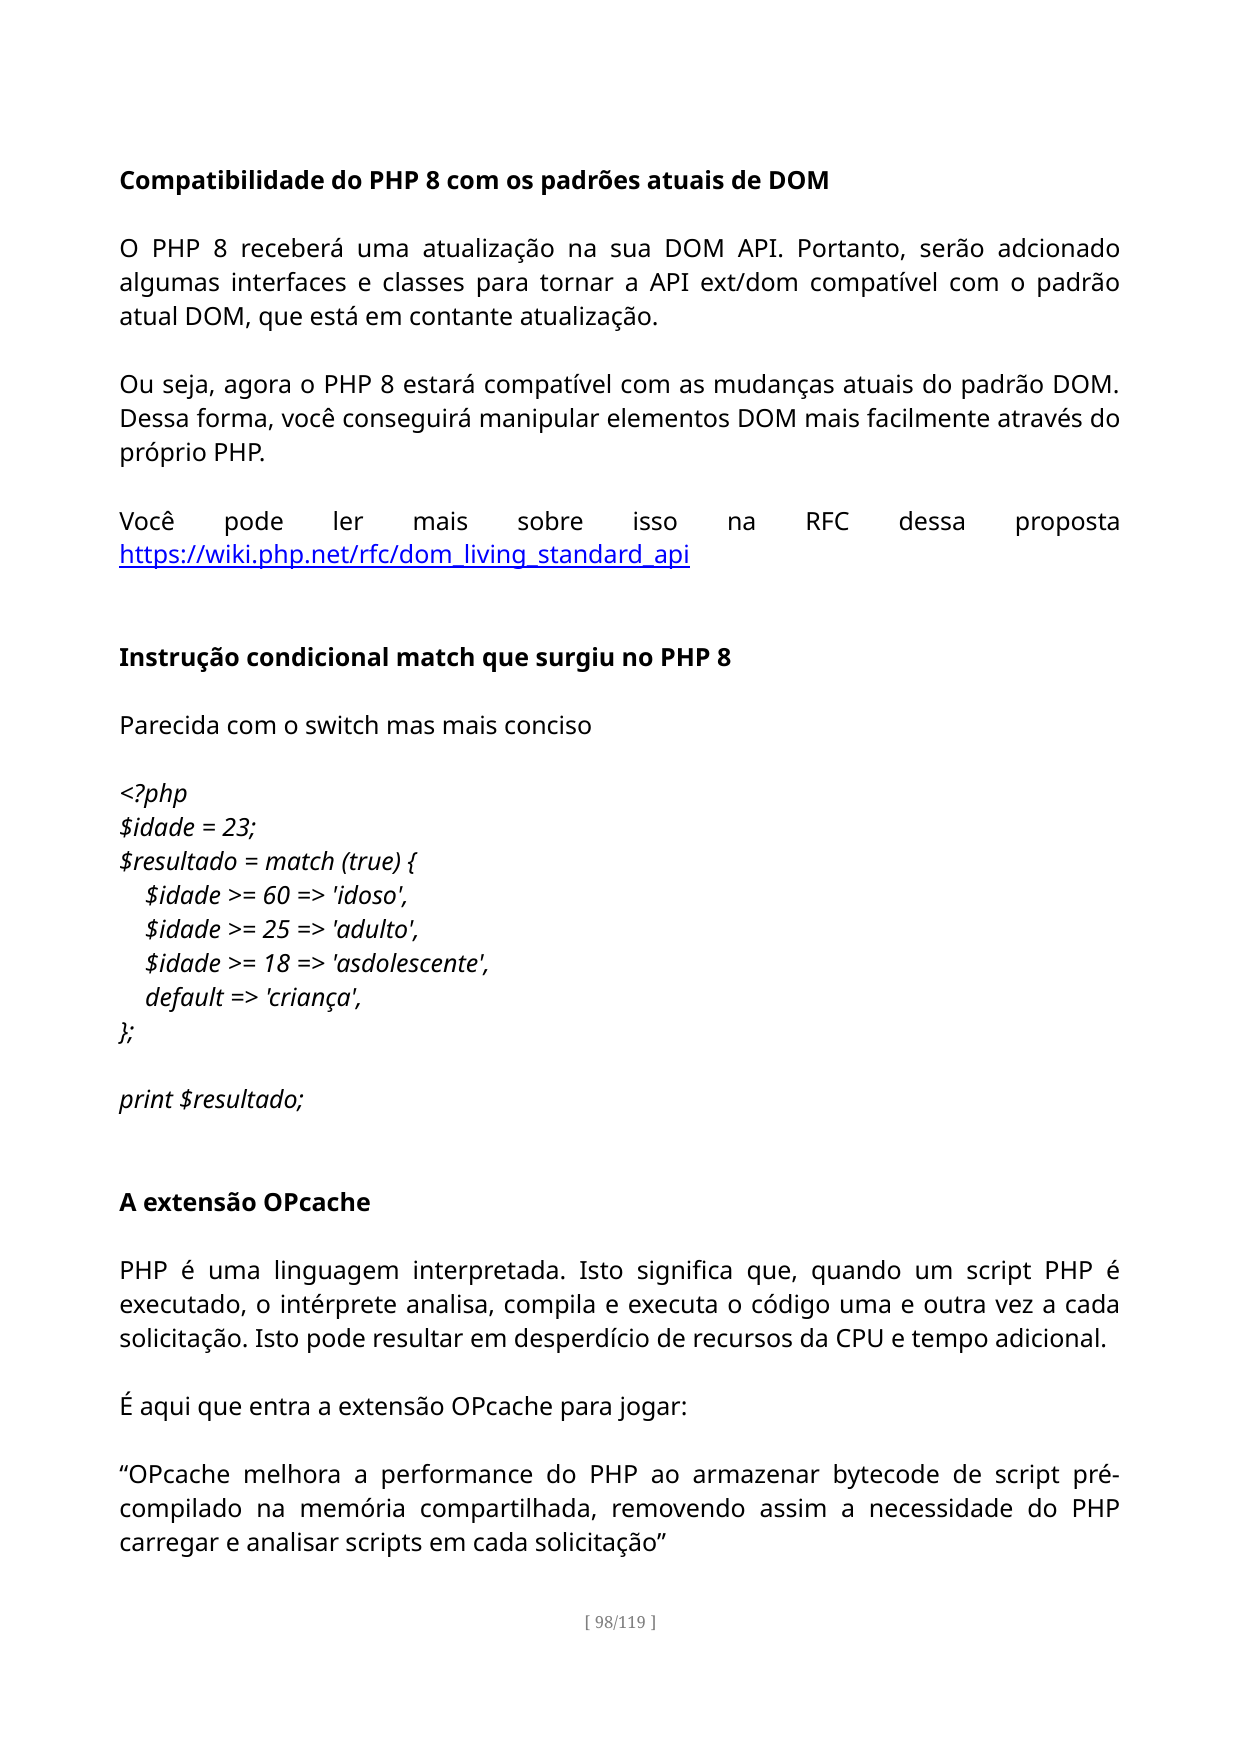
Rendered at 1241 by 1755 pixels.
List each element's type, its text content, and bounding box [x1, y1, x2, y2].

text Parecida com o switch mas mais conciso [113, 707, 1128, 742]
text $idade >= 18 => 'asdolescente', [113, 946, 1128, 980]
text }; [113, 1014, 1128, 1048]
text Ou seja, agora o PHP 8 estará compatível com as mudanças atuais do padrão DOM. Dessa forma, você conseguirá manipular elementos DOM mais facilmente através do próprio PHP. [113, 367, 1128, 469]
text Compatibilidade do PHP 8 com os padrões atuais de DOM [113, 156, 1128, 197]
text <?php [113, 776, 1128, 810]
text É aqui que entra a extensão OPcache para jogar: [113, 1389, 1128, 1423]
text $idade >= 60 => 'idoso', [113, 878, 1128, 912]
text $resultado = match (true) { [113, 844, 1128, 878]
text O PHP 8 receberá uma atualização na sua DOM API. Portanto, serão adcionado algumas interfaces e classes para tornar a API ext/dom compatível com o padrão atual DOM, que está em contante atualização. [113, 231, 1128, 333]
text $idade = 23; [113, 810, 1128, 844]
text PHP é uma linguagem interpretada. Isto significa que, quando um script PHP é executado, o intérprete analisa, compila e executa o código uma e outra vez a cada solicitação. Isto pode resultar em desperdício de recursos da CPU e tempo adicional. [113, 1252, 1128, 1355]
text Instrução condicional match que surgiu no PHP 8 [113, 639, 1128, 673]
text “OPcache melhora a performance do PHP ao armazenar bytecode de script pré-compilado na memória compartilhada, removendo assim a necessidade do PHP carregar e analisar scripts em cada solicitação” [113, 1457, 1128, 1565]
text A extensão OPcache [113, 1184, 1128, 1218]
text Você pode ler mais sobre isso na RFC dessa proposta https://wiki.php.net/rfc/dom_living_standard_api [113, 503, 1128, 571]
text default => 'criança', [113, 980, 1128, 1014]
text $idade >= 25 => 'adulto', [113, 912, 1128, 946]
text print $resultado; [113, 1082, 1128, 1116]
